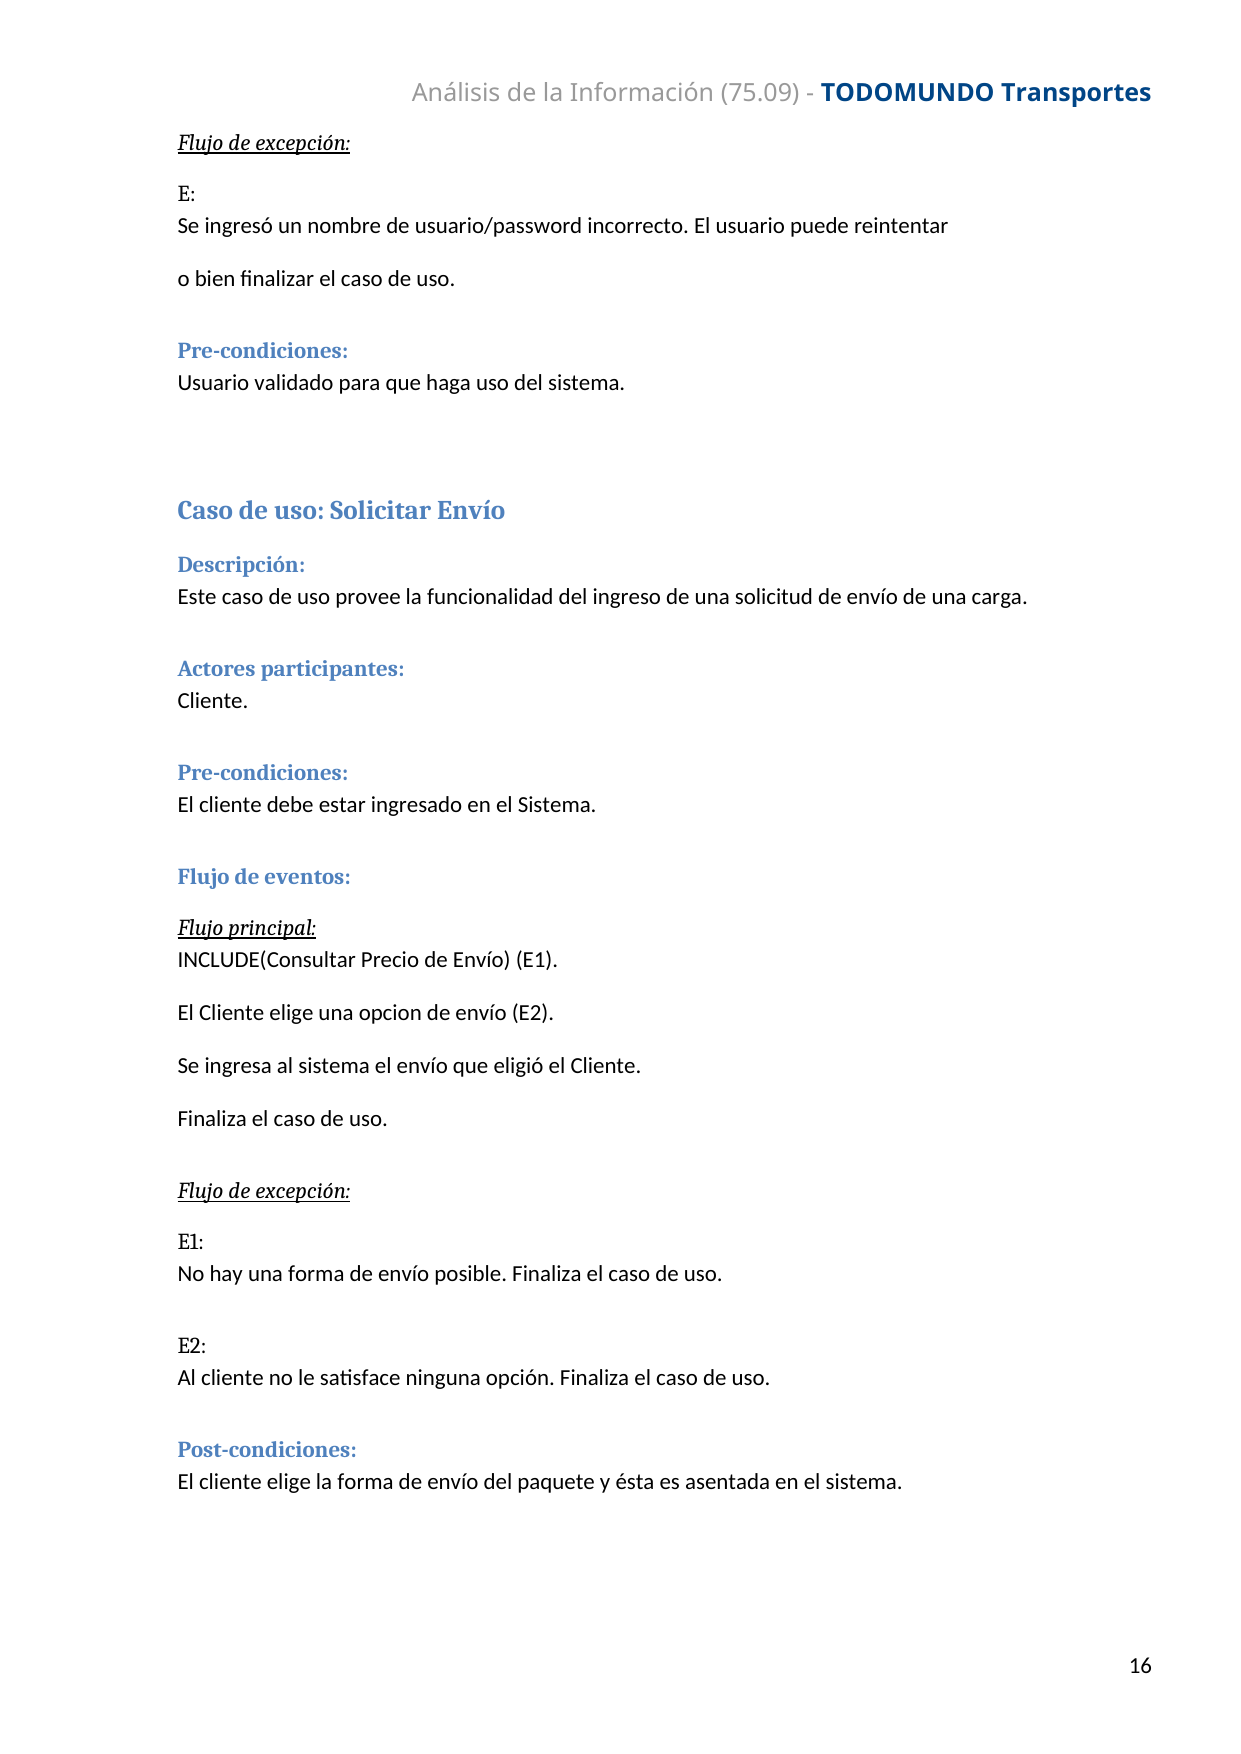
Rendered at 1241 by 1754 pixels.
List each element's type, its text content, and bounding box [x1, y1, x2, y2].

subtitle Flujo de eventos: [177, 864, 1152, 890]
subtitle Post-condiciones: [177, 1437, 1152, 1463]
subtitle E: [177, 181, 1152, 207]
text El cliente elige la forma de envío del paquete y ésta es asentada en el sistema. [177, 1467, 1152, 1495]
subtitle E2: [177, 1333, 1152, 1359]
subtitle Flujo de excepción: [177, 1178, 1152, 1204]
text o bien finalizar el caso de uso. [177, 264, 1152, 292]
text Se ingresa al sistema el envío que eligió el Cliente. [177, 1051, 1152, 1079]
subtitle E1: [177, 1229, 1152, 1255]
text No hay una forma de envío posible. Finaliza el caso de uso. [177, 1259, 1152, 1287]
text El Cliente elige una opcion de envío (E2). [177, 998, 1152, 1026]
text Al cliente no le satisface ninguna opción. Finaliza el caso de uso. [177, 1363, 1152, 1391]
subtitle Caso de uso: Solicitar Envío [177, 495, 1152, 526]
subtitle Descripción: [177, 552, 1152, 578]
text Usuario validado para que haga uso del sistema. [177, 368, 1152, 396]
subtitle Actores participantes: [177, 656, 1152, 682]
subtitle Flujo principal: [177, 915, 1152, 941]
text Este caso de uso provee la funcionalidad del ingreso de una solicitud de envío de una carga. [177, 582, 1152, 610]
subtitle Pre-condiciones: [177, 760, 1152, 786]
subtitle Pre-condiciones: [177, 338, 1152, 364]
text Cliente. [177, 686, 1152, 714]
subtitle Flujo de excepción: [177, 130, 1152, 156]
text El cliente debe estar ingresado en el Sistema. [177, 790, 1152, 818]
text INCLUDE(Consultar Precio de Envío) (E1). [177, 945, 1152, 973]
text Se ingresó un nombre de usuario/password incorrecto. El usuario puede reintentar [177, 211, 1152, 239]
text Finaliza el caso de uso. [177, 1104, 1152, 1132]
